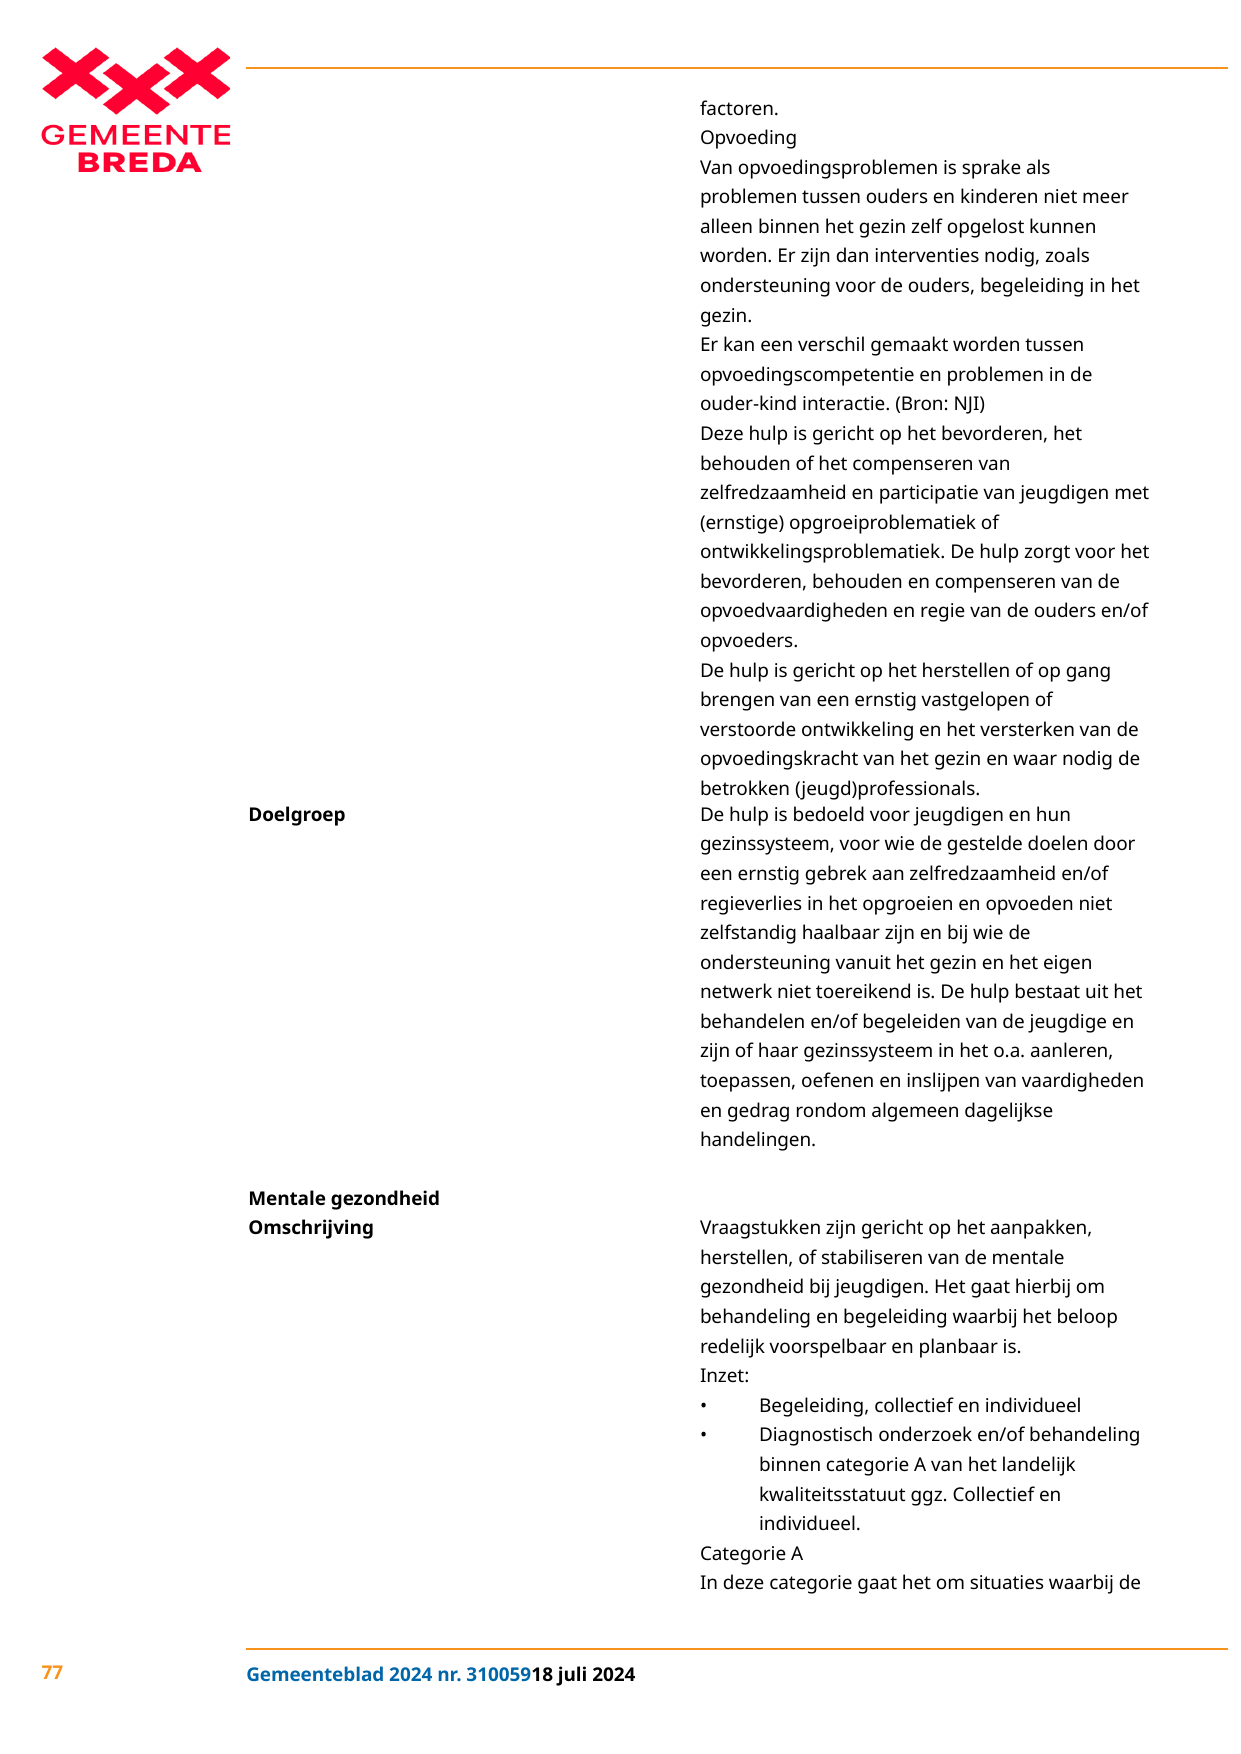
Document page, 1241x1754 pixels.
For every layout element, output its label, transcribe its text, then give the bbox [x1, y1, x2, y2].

table_cell Doelgroep [248, 801, 700, 1152]
picture [41, 47, 231, 172]
table_header Vraagstukken zijn gericht op het aanpakken, herstellen, of stabiliseren van de mentale gezondheid bij jeugdigen. Het gaat hierbij om behandeling en begeleiding waarbij het beloop redelijk voorspelbaar en planbaar is. Inzet: Begeleiding, collectief en individueel Diagnostisch onderzoek en/of behandeling binnen categorie A van het landelijk kwaliteitsstatuut ggz. Collectief en individueel. Categorie A In deze categorie gaat het om situaties waarbij de [700, 1215, 1152, 1595]
table_header Omschrijving [248, 1215, 700, 1595]
table_header factoren. Opvoeding Van opvoedingsproblemen is sprake als problemen tussen ouders en kinderen niet meer alleen binnen het gezin zelf opgelost kunnen worden. Er zijn dan interventies nodig, zoals ondersteuning voor de ouders, begeleiding in het gezin. Er kan een verschil gemaakt worden tussen opvoedingscompetentie en problemen in de ouder-kind interactie. (Bron: NJI) Deze hulp is gericht op het bevorderen, het behouden of het compenseren van zelfredzaamheid en participatie van jeugdigen met (ernstige) opgroeiproblematiek of ontwikkelingsproblematiek. De hulp zorgt voor het bevorderen, behouden en compenseren van de opvoedvaardigheden en regie van de ouders en/of opvoeders. De hulp is gericht op het herstellen of op gang brengen van een ernstig vastgelopen of verstoorde ontwikkeling en het versterken van de opvoedingskracht van het gezin en waar nodig de betrokken (jeugd)professionals. [700, 95, 1152, 801]
text Mentale gezondheid [248, 1185, 1152, 1211]
table_header [248, 95, 700, 801]
table_cell De hulp is bedoeld voor jeugdigen en hun gezinssysteem, voor wie de gestelde doelen door een ernstig gebrek aan zelfredzaamheid en/of regieverlies in het opgroeien en opvoeden niet zelfstandig haalbaar zijn en bij wie de ondersteuning vanuit het gezin en het eigen netwerk niet toereikend is. De hulp bestaat uit het behandelen en/of begeleiden van de jeugdige en zijn of haar gezinssysteem in het o.a. aanleren, toepassen, oefenen en inslijpen van vaardigheden en gedrag rondom algemeen dagelijkse handelingen. [700, 801, 1152, 1152]
